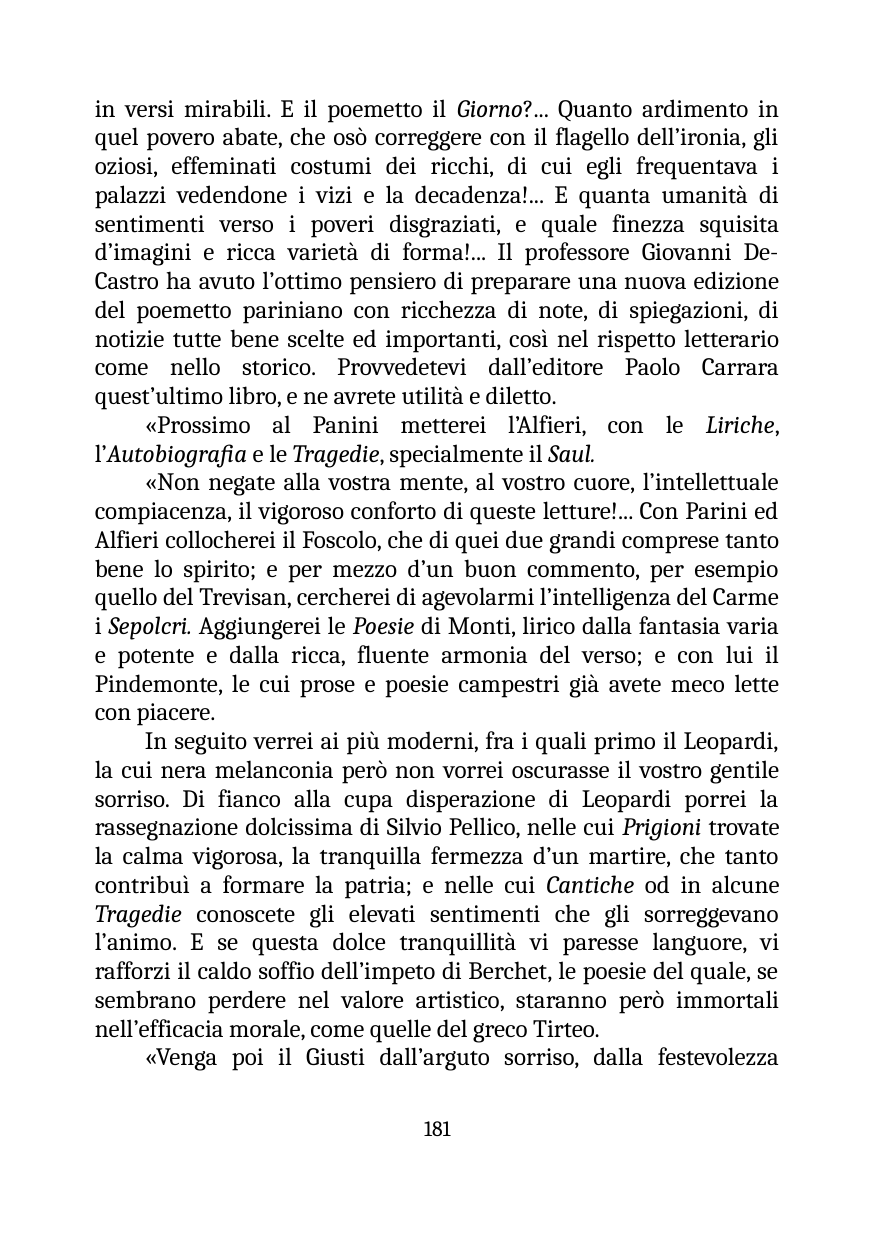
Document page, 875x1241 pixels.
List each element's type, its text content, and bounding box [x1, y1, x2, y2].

text «Non negate alla vostra mente, al vostro cuore, l’intellettuale compiacenza, il vigoroso conforto di queste letture!... Con Parini ed Alfieri collocherei il Foscolo, che di quei due grandi comprese tanto bene lo spirito; e per mezzo d’un buon commento, per esempio quello del Trevisan, cercherei di agevolarmi l’intelligenza del Carme i Sepolcri. Aggiungerei le Poesie di Monti, lirico dalla fantasia varia e potente e dalla ricca, fluente armonia del verso; e con lui il Pindemonte, le cui prose e poesie campestri già avete meco lette con piacere. [94, 468, 779, 727]
text «Venga poi il Giusti dall’arguto sorriso, dalla festevolezza [94, 1043, 779, 1072]
text «Prossimo al Panini metterei l’Alfieri, con le Liriche, l’Autobiografia e le Tragedie, specialmente il Saul. [94, 411, 779, 468]
text in versi mirabili. E il poemetto il Giorno?... Quanto ardimento in quel povero abate, che osò correggere con il flagello dell’ironia, gli oziosi, effeminati costumi dei ricchi, di cui egli frequentava i palazzi vedendone i vizi e la decadenza!... E quanta umanità di sentimenti verso i poveri disgraziati, e quale finezza squisita d’imagini e ricca varietà di forma!... Il professore Giovanni De-Castro ha avuto l’ottimo pensiero di preparare una nuova edizione del poemetto pariniano con ricchezza di note, di spiegazioni, di notizie tutte bene scelte ed importanti, così nel rispetto letterario come nello storico. Provvedetevi dall’editore Paolo Carrara quest’ultimo libro, e ne avrete utilità e diletto. [94, 94, 779, 411]
text In seguito verrei ai più moderni, fra i quali primo il Leopardi, la cui nera melanconia però non vorrei oscurasse il vostro gentile sorriso. Di fianco alla cupa disperazione di Leopardi porrei la rassegnazione dolcissima di Silvio Pellico, nelle cui Prigioni trovate la calma vigorosa, la tranquilla fermezza d’un martire, che tanto contribuì a formare la patria; e nelle cui Cantiche od in alcune Tragedie conoscete gli elevati sentimenti che gli sorreggevano l’animo. E se questa dolce tranquillità vi paresse languore, vi rafforzi il caldo soffio dell’impeto di Berchet, le poesie del quale, se sembrano perdere nel valore artistico, staranno però immortali nell’efficacia morale, come quelle del greco Tirteo. [94, 727, 779, 1043]
